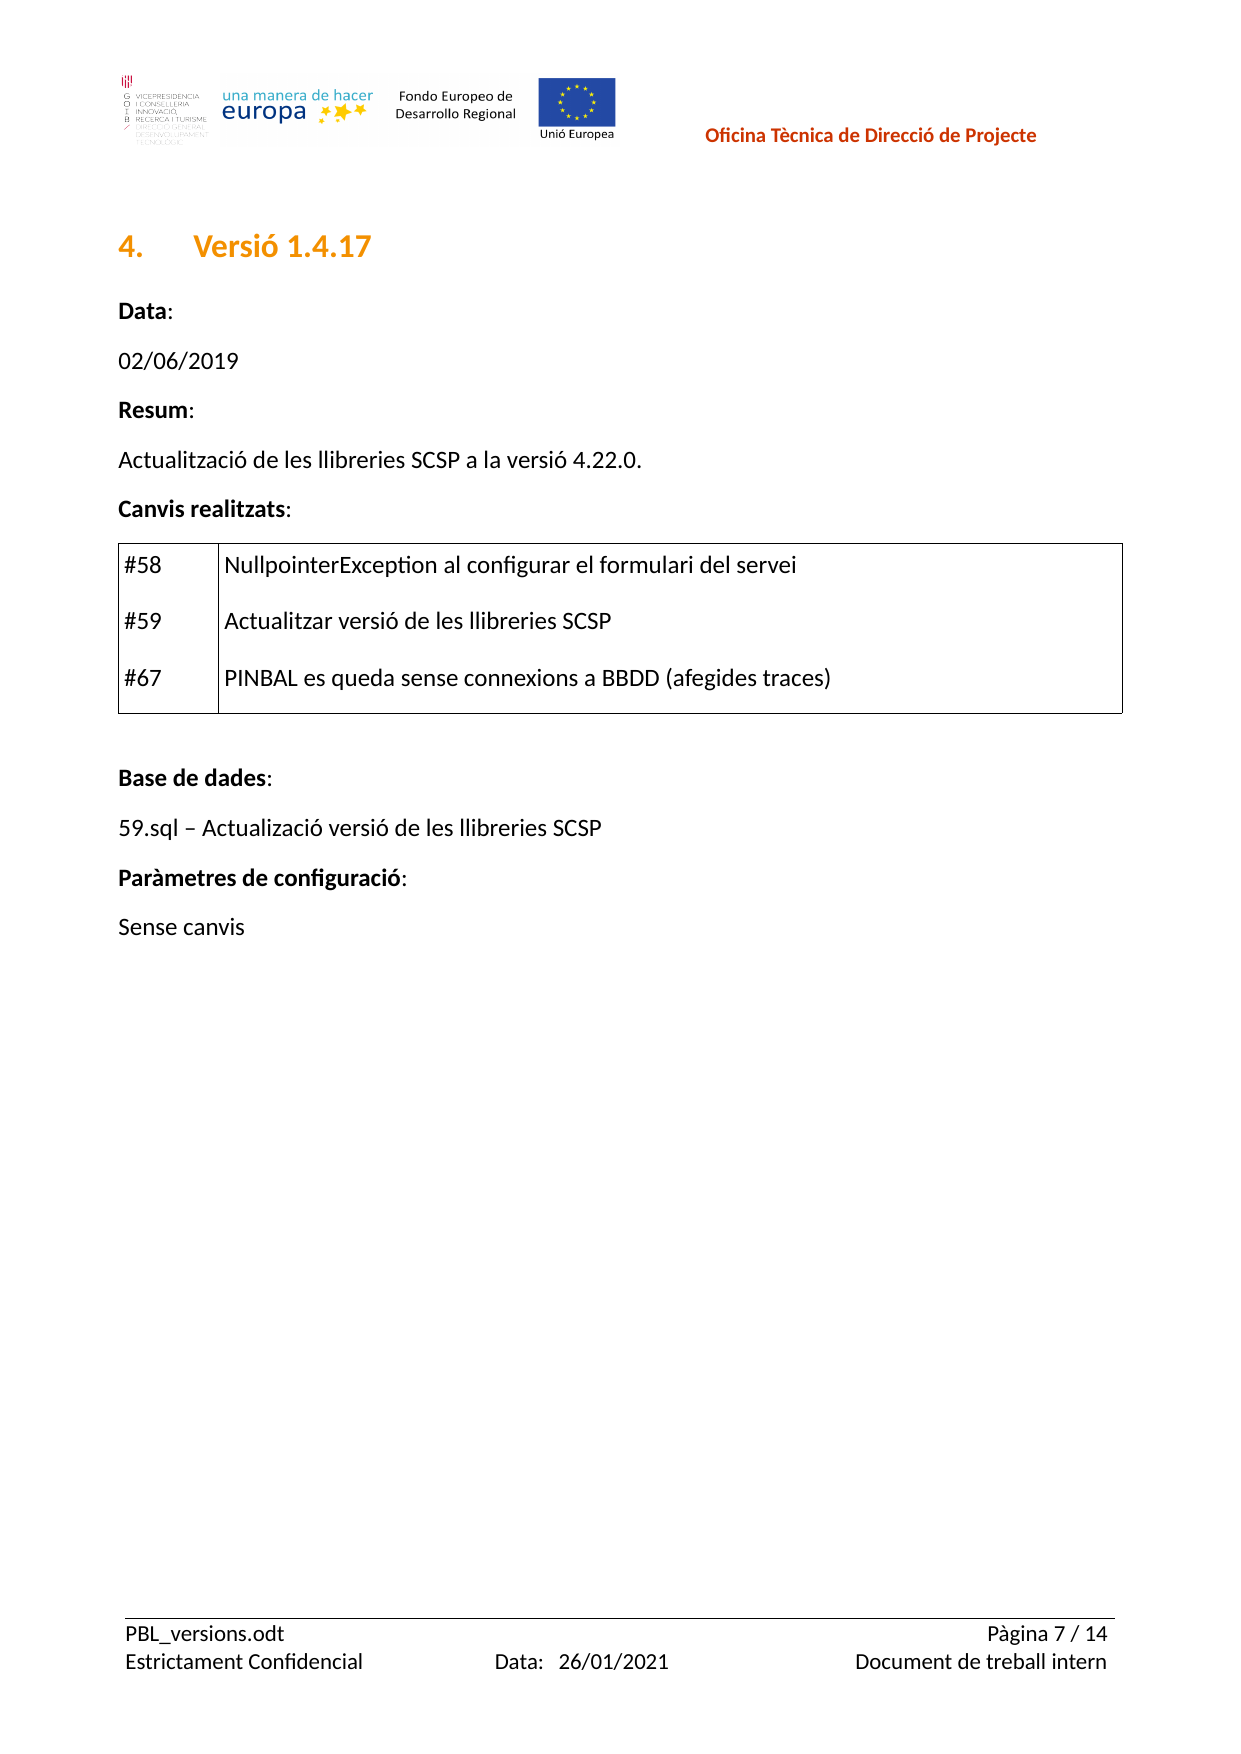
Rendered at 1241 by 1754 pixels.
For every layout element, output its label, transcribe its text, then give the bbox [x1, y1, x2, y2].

text 02/06/2019 [118, 345, 1122, 375]
table_cell PINBAL es queda sense connexions a BBDD (afegides traces) [219, 656, 1122, 713]
table_cell Actualitzar versió de les llibreries SCSP [219, 600, 1122, 656]
subtitle Versió 1.4.17 [118, 225, 1122, 266]
text Resum: [118, 394, 1122, 425]
table_cell #67 [119, 656, 218, 713]
picture [219, 73, 621, 147]
text Paràmetres de configuració: [118, 862, 1122, 892]
picture [118, 73, 213, 147]
text Canvis realitzats: [118, 493, 1122, 524]
text Data: [118, 295, 1122, 326]
text Actualització de les llibreries SCSP a la versió 4.22.0. [118, 444, 1122, 474]
table_cell #59 [119, 600, 218, 656]
table_header #58 [119, 544, 218, 600]
text Sense canvis [118, 911, 1122, 942]
table_header NullpointerException al configurar el formulari del servei [219, 544, 1122, 600]
text Base de dades: [118, 763, 1122, 793]
text 59.sql – Actualizació versió de les llibreries SCSP [118, 812, 1122, 843]
